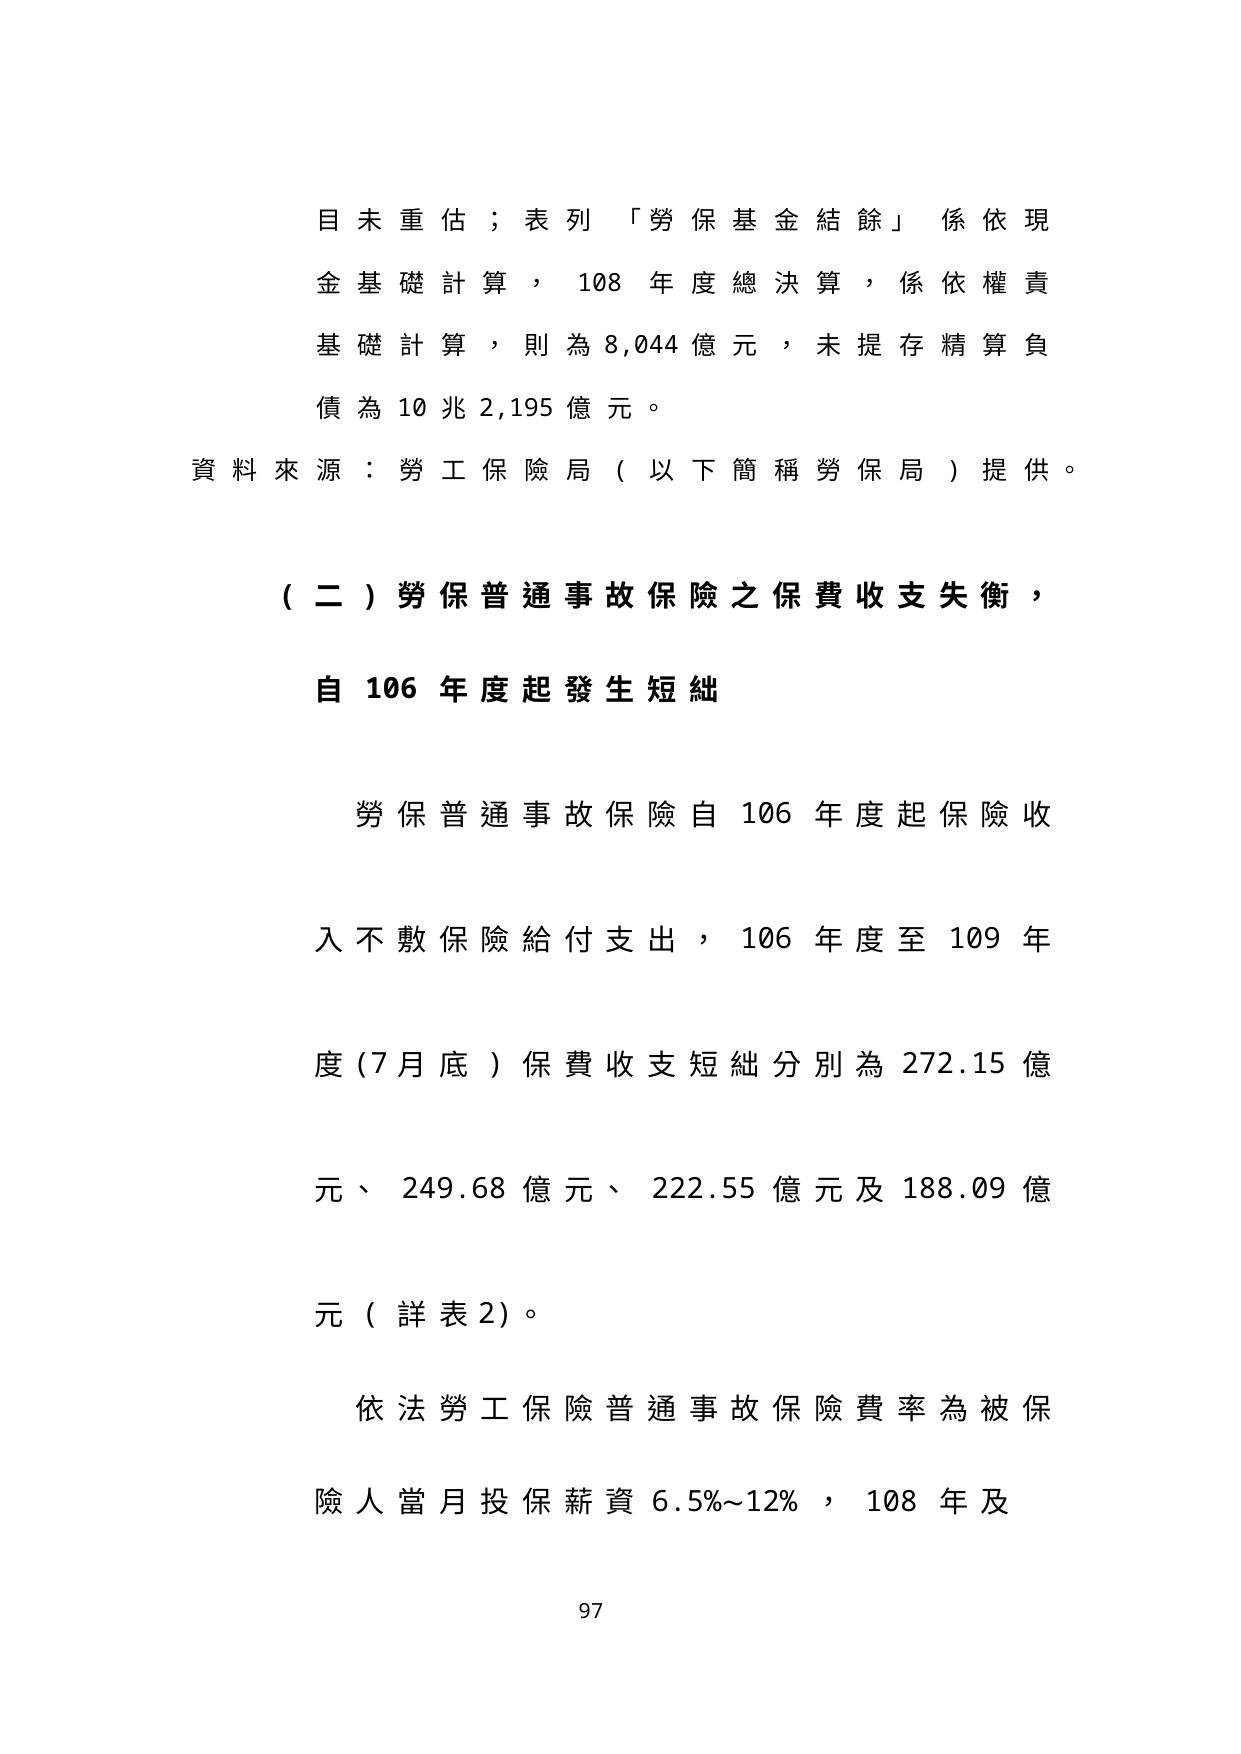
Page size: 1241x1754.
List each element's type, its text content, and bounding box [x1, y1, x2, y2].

text (二)勞保普通事故保險之保費收支失衡，自106年度起發生短絀 [242, 552, 1058, 740]
text 目未重估；表列「勞保基金結餘」係依現金基礎計算，108年度總決算，係依權責基礎計算，則為8,044億元，未提存精算負債為10兆2,195億元。 [183, 177, 1058, 427]
text 資料來源：勞工保險局(以下簡稱勞保局)提供。 [183, 427, 1058, 490]
text 勞保普通事故保險自106年度起保險收入不敷保險給付支出，106年度至109年度(7月底)保費收支短絀分別為272.15億元、249.68億元、222.55億元及188.09億元(詳表2)。 [271, 740, 1058, 1365]
text 依法勞工保險普通事故保險費率為被保險人當月投保薪資6.5%∼12%，108年及 [271, 1365, 1058, 1552]
